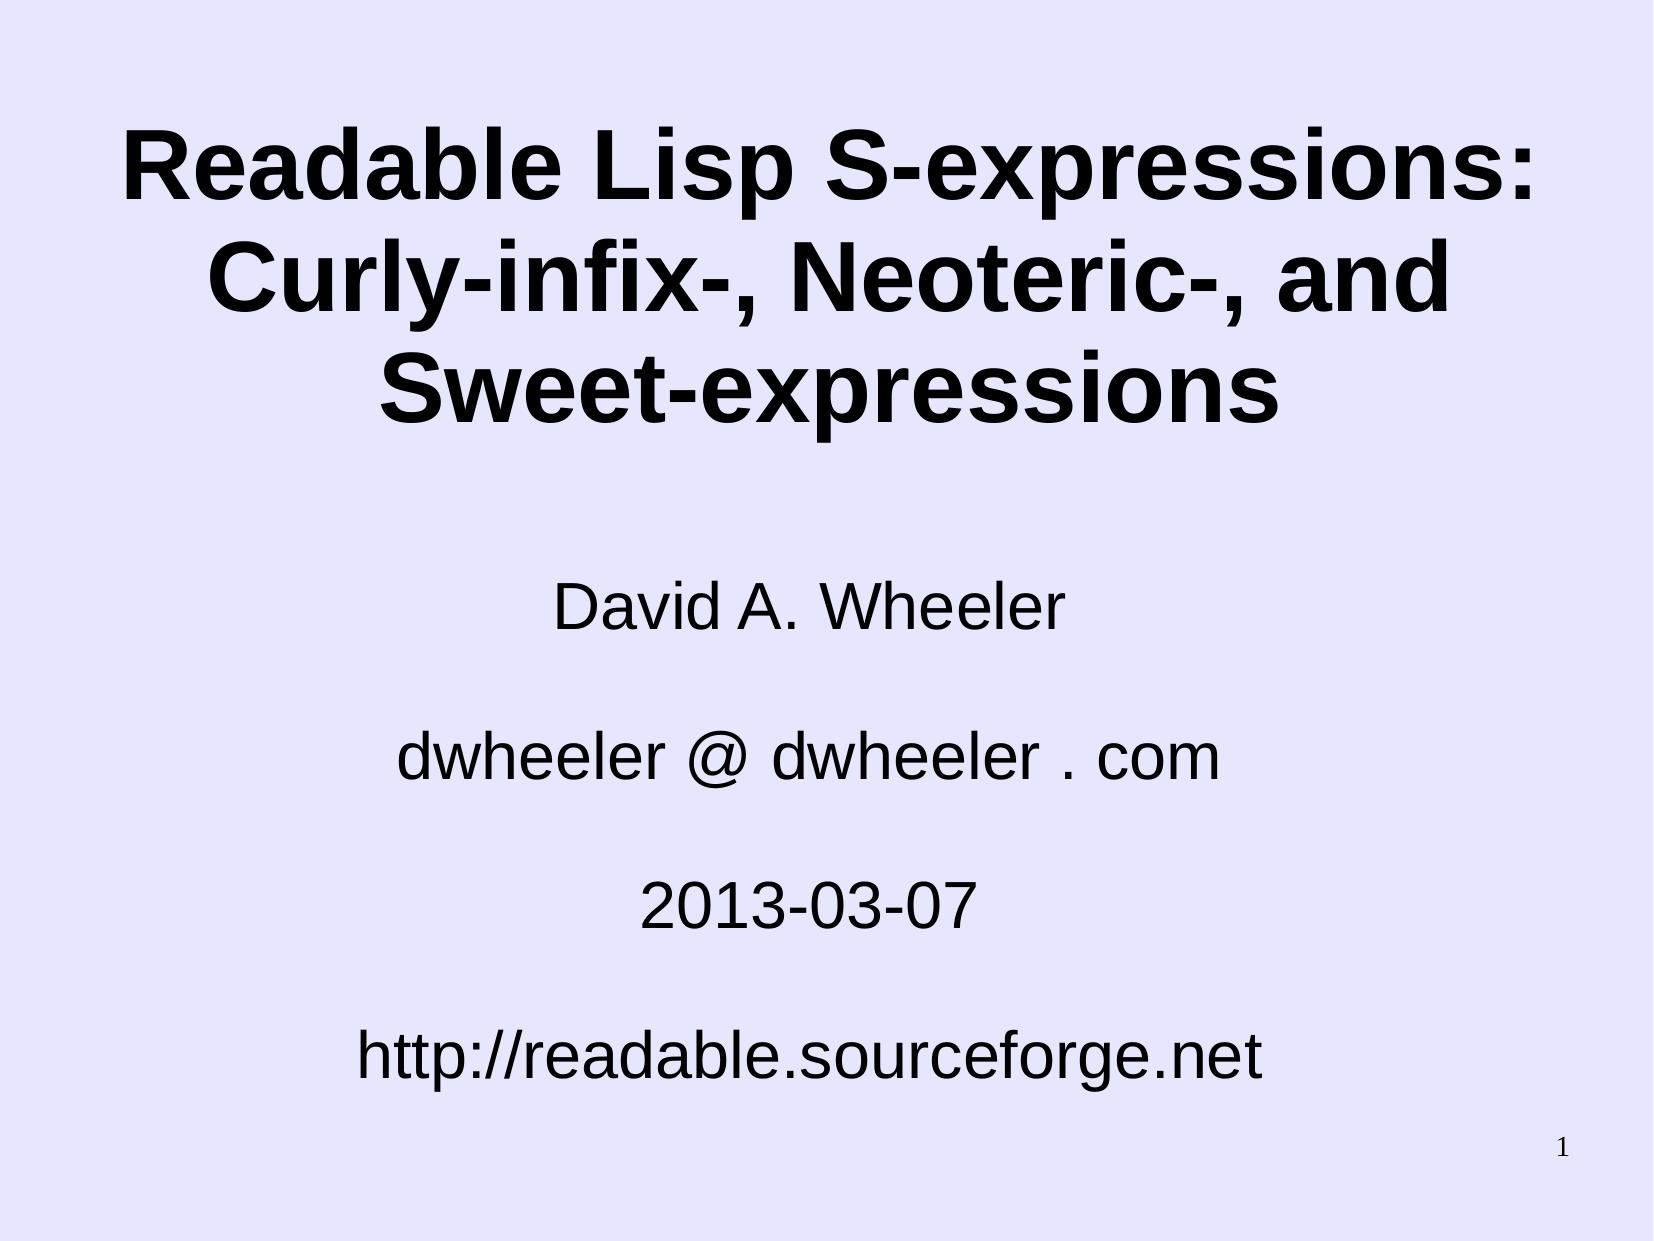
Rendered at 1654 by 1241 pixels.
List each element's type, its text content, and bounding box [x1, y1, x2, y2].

subtitle David A. Wheeler dwheeler @ dwheeler . com 2013-03-07 http://readable.sourceforge.net [82, 396, 1538, 1116]
title Readable Lisp S-expressions: Curly-infix-, Neoteric-, and Sweet-expressions [86, 15, 1575, 538]
